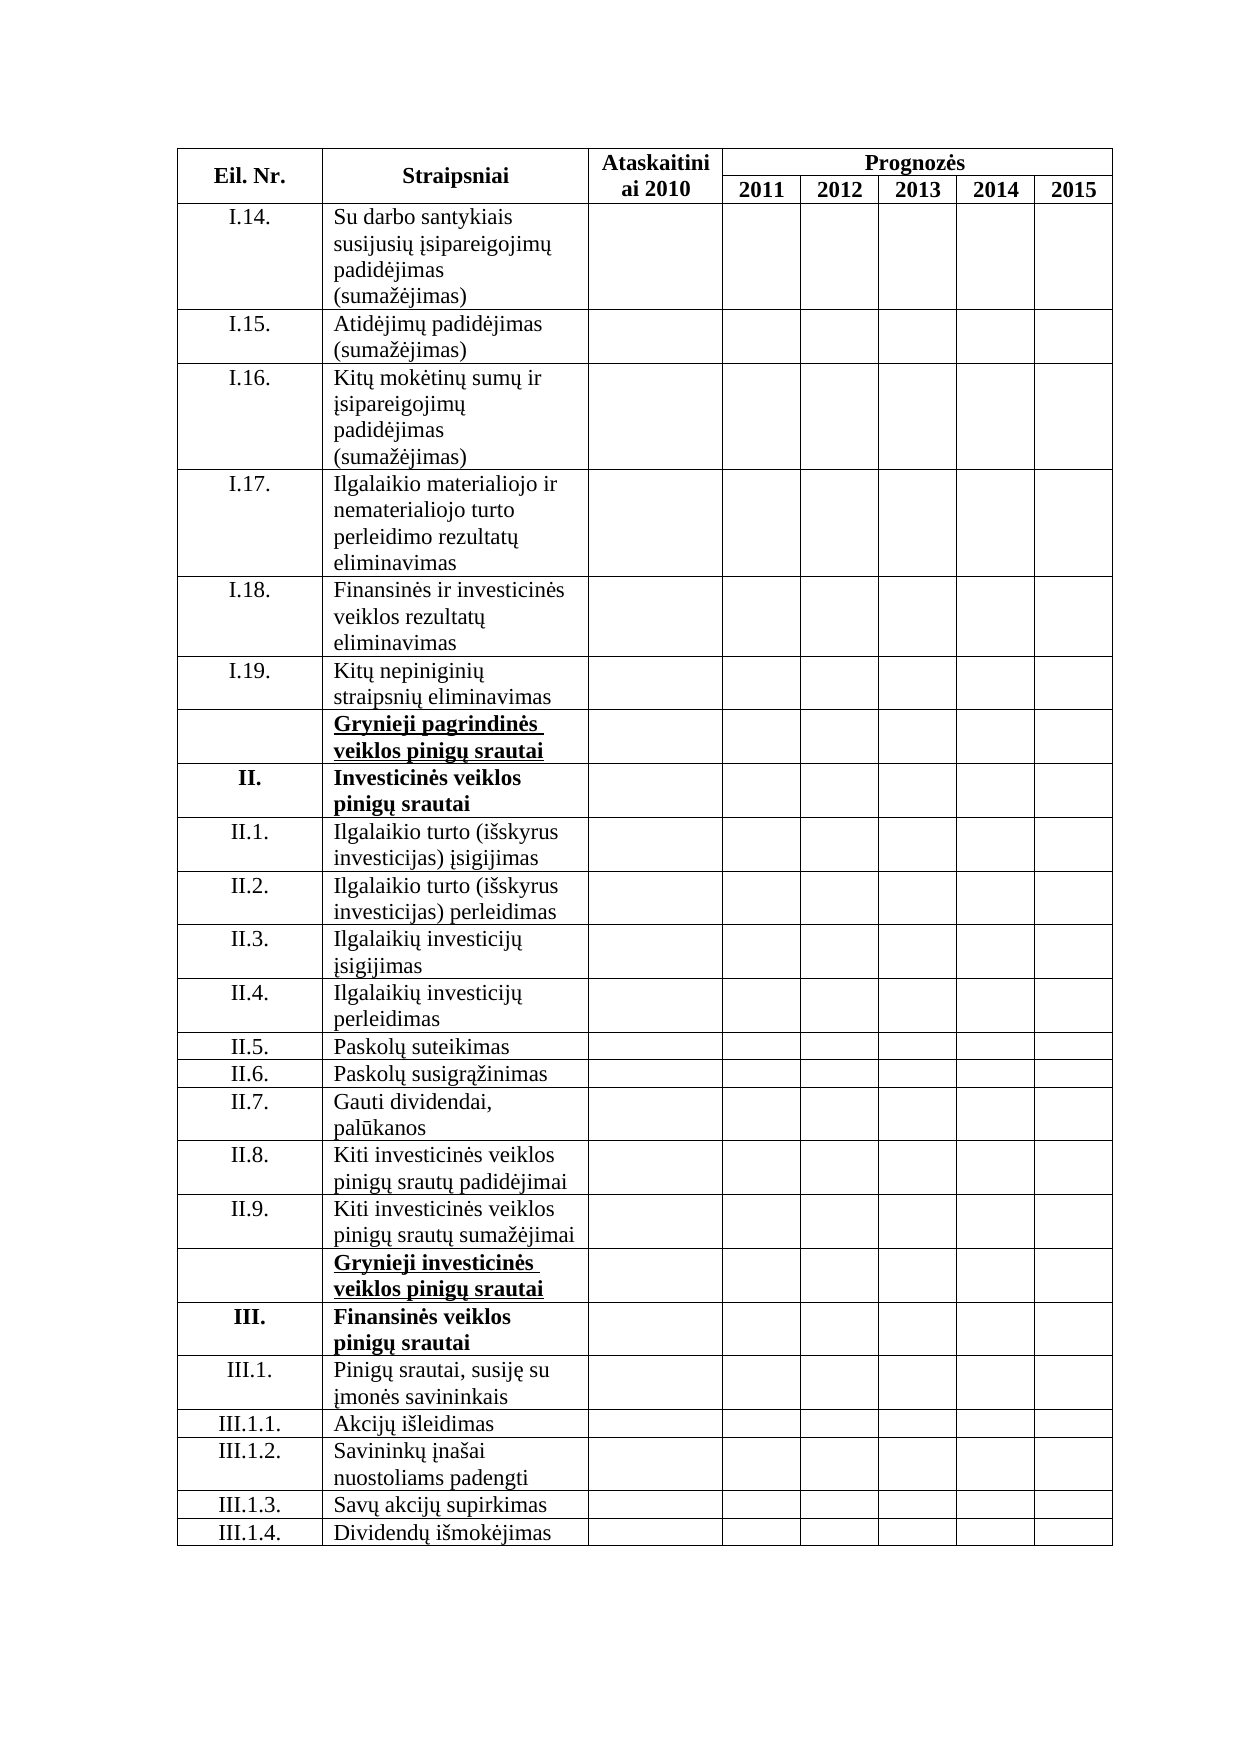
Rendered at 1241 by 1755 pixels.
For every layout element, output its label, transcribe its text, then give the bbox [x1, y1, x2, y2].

table_cell [723, 1519, 800, 1545]
table_cell [879, 1491, 956, 1518]
table_cell II.2. [178, 872, 322, 924]
table_cell II. [178, 764, 322, 817]
table_cell [801, 710, 878, 763]
table_cell [1035, 1249, 1112, 1302]
table_cell [1035, 657, 1112, 709]
table_cell Savų akcijų supirkimas [323, 1491, 588, 1518]
table_cell [957, 577, 1034, 656]
table_cell [589, 1249, 722, 1302]
table_cell [723, 657, 800, 709]
table_cell [957, 710, 1034, 763]
table_cell Ilgalaikių investicijų įsigijimas [323, 925, 588, 978]
table_cell [801, 979, 878, 1032]
table_cell [801, 657, 878, 709]
table_cell [957, 1438, 1034, 1490]
table_cell [589, 710, 722, 763]
table_cell [723, 925, 800, 978]
table_cell [879, 979, 956, 1032]
table_cell [589, 1303, 722, 1355]
table_header Prognozės [723, 149, 1112, 175]
table_cell [1035, 979, 1112, 1032]
table_cell [957, 470, 1034, 576]
table_cell Kitų mokėtinų sumų ir įsipareigojimų padidėjimas (sumažėjimas) [323, 364, 588, 469]
table_cell [879, 764, 956, 817]
table_cell [1035, 1438, 1112, 1490]
table_cell [879, 1033, 956, 1059]
table_cell [589, 470, 722, 576]
table_cell [879, 925, 956, 978]
table_cell [723, 1356, 800, 1409]
table_cell 2014 [957, 176, 1034, 202]
table_cell 2011 [723, 176, 800, 202]
table_cell [1035, 1141, 1112, 1194]
table_cell 2012 [801, 176, 878, 202]
table_cell [723, 1303, 800, 1355]
table_cell [1035, 364, 1112, 469]
table_cell Dividendų išmokėjimas [323, 1519, 588, 1545]
table_cell [178, 1249, 322, 1302]
table_cell Kiti investicinės veiklos pinigų srautų padidėjimai [323, 1141, 588, 1194]
table_cell [589, 818, 722, 871]
table_cell [879, 872, 956, 924]
table_cell [589, 1195, 722, 1248]
table_cell [589, 979, 722, 1032]
table_cell III.1.4. [178, 1519, 322, 1545]
table_cell [879, 1356, 956, 1409]
table_cell [957, 764, 1034, 817]
table_cell [879, 1410, 956, 1437]
table_cell [723, 1438, 800, 1490]
table_cell [589, 1356, 722, 1409]
table_cell [801, 1410, 878, 1437]
table_cell [957, 364, 1034, 469]
table_cell II.6. [178, 1060, 322, 1087]
table_cell [879, 818, 956, 871]
table_cell [957, 1519, 1034, 1545]
table_cell II.1. [178, 818, 322, 871]
table_cell [723, 1249, 800, 1302]
table_cell [879, 1438, 956, 1490]
table_cell [957, 1088, 1034, 1140]
table_cell [1035, 764, 1112, 817]
table_cell III. [178, 1303, 322, 1355]
table_cell [879, 1303, 956, 1355]
table_cell Pinigų srautai, susiję su įmonės savininkais [323, 1356, 588, 1409]
table_cell Paskolų suteikimas [323, 1033, 588, 1059]
table_cell [957, 657, 1034, 709]
table_cell [879, 1141, 956, 1194]
table_cell [879, 1088, 956, 1140]
table_cell I.16. [178, 364, 322, 469]
table_cell [1035, 1088, 1112, 1140]
table_cell [879, 1519, 956, 1545]
table_cell [723, 204, 800, 309]
table_cell [723, 1060, 800, 1087]
table_cell [1035, 872, 1112, 924]
table_cell [801, 1519, 878, 1545]
table_cell [879, 1249, 956, 1302]
table_cell [957, 1249, 1034, 1302]
table_cell [801, 204, 878, 309]
table_cell [879, 1195, 956, 1248]
table_cell [879, 657, 956, 709]
table_cell [957, 979, 1034, 1032]
table_cell [801, 1033, 878, 1059]
table_cell [801, 1491, 878, 1518]
table_cell [1035, 1519, 1112, 1545]
table_cell Su darbo santykiais susijusių įsipareigojimų padidėjimas (sumažėjimas) [323, 204, 588, 309]
table_cell [589, 764, 722, 817]
table_cell [723, 1088, 800, 1140]
table_cell [879, 710, 956, 763]
table_cell [1035, 1033, 1112, 1059]
table_cell [1035, 1060, 1112, 1087]
table_cell [957, 1356, 1034, 1409]
table_cell I.14. [178, 204, 322, 309]
table_cell I.17. [178, 470, 322, 576]
table_cell Gauti dividendai, palūkanos [323, 1088, 588, 1140]
table_cell [589, 364, 722, 469]
table_cell II.9. [178, 1195, 322, 1248]
table_cell [801, 364, 878, 469]
table_cell [957, 1141, 1034, 1194]
table_cell [957, 1195, 1034, 1248]
table_cell [801, 1088, 878, 1140]
table_cell [1035, 710, 1112, 763]
table_cell [723, 470, 800, 576]
table_cell [1035, 1195, 1112, 1248]
table_cell [801, 764, 878, 817]
table_cell Savininkų įnašai nuostoliams padengti [323, 1438, 588, 1490]
table_cell [879, 577, 956, 656]
table_cell [723, 1410, 800, 1437]
table_cell [589, 872, 722, 924]
table_header Eil. Nr. [178, 149, 322, 202]
table_cell Ilgalaikio turto (išskyrus investicijas) įsigijimas [323, 818, 588, 871]
table_cell [957, 872, 1034, 924]
table_cell III.1.1. [178, 1410, 322, 1437]
table_cell 2013 [879, 176, 956, 202]
table_cell Akcijų išleidimas [323, 1410, 588, 1437]
table_cell [1035, 577, 1112, 656]
table_cell III.1.3. [178, 1491, 322, 1518]
table_cell [589, 1438, 722, 1490]
table_cell [723, 310, 800, 363]
table_cell Grynieji investicinės veiklos pinigų srautai [323, 1249, 588, 1302]
table_cell Ilgalaikio turto (išskyrus investicijas) perleidimas [323, 872, 588, 924]
table_cell [723, 764, 800, 817]
table_cell Kitų nepiniginių straipsnių eliminavimas [323, 657, 588, 709]
table_cell [879, 204, 956, 309]
table_cell [1035, 1303, 1112, 1355]
table_cell [801, 1195, 878, 1248]
table_cell [957, 204, 1034, 309]
table_cell Ilgalaikių investicijų perleidimas [323, 979, 588, 1032]
table_cell [801, 872, 878, 924]
table_cell [1035, 1410, 1112, 1437]
table_cell [589, 204, 722, 309]
table_cell [589, 310, 722, 363]
table_cell [723, 1141, 800, 1194]
table_cell [801, 577, 878, 656]
table_cell [723, 710, 800, 763]
table_cell [1035, 470, 1112, 576]
table_cell III.1. [178, 1356, 322, 1409]
table_cell [589, 1141, 722, 1194]
table_header Ataskaitiniai 2010 metai [589, 149, 722, 202]
table_cell [957, 925, 1034, 978]
table_cell [957, 1303, 1034, 1355]
table_cell [957, 1491, 1034, 1518]
table_cell [957, 1060, 1034, 1087]
table_cell [801, 925, 878, 978]
table_cell II.8. [178, 1141, 322, 1194]
table_cell [723, 1033, 800, 1059]
table_cell [589, 1410, 722, 1437]
table_cell Ilgalaikio materialiojo ir nematerialiojo turto perleidimo rezultatų eliminavimas [323, 470, 588, 576]
table_cell I.18. [178, 577, 322, 656]
table_cell [957, 818, 1034, 871]
table_cell [723, 818, 800, 871]
table_cell I.19. [178, 657, 322, 709]
table_cell [1035, 204, 1112, 309]
table_cell Investicinės veiklos pinigų srautai [323, 764, 588, 817]
table_cell Finansinės veiklos pinigų srautai [323, 1303, 588, 1355]
table_cell [957, 1410, 1034, 1437]
table_cell [879, 364, 956, 469]
table_cell [723, 364, 800, 469]
table_cell [801, 470, 878, 576]
table_cell [801, 1141, 878, 1194]
table_cell Finansinės ir investicinės veiklos rezultatų eliminavimas [323, 577, 588, 656]
table_cell 2015 [1035, 176, 1112, 202]
table_cell [801, 1356, 878, 1409]
table_cell II.3. [178, 925, 322, 978]
table_cell [801, 1438, 878, 1490]
table_cell [1035, 310, 1112, 363]
table_header Straipsniai [323, 149, 588, 202]
table_cell [589, 1519, 722, 1545]
table_cell Kiti investicinės veiklos pinigų srautų sumažėjimai [323, 1195, 588, 1248]
table_cell [723, 872, 800, 924]
table_cell II.5. [178, 1033, 322, 1059]
table_cell Atidėjimų padidėjimas (sumažėjimas) [323, 310, 588, 363]
table_cell [801, 1060, 878, 1087]
table_cell [589, 657, 722, 709]
table_cell III.1.2. [178, 1438, 322, 1490]
table_cell [879, 310, 956, 363]
table_cell II.4. [178, 979, 322, 1032]
table_cell [801, 818, 878, 871]
table_cell [178, 710, 322, 763]
table_cell [957, 1033, 1034, 1059]
table_cell I.15. [178, 310, 322, 363]
table_cell II.7. [178, 1088, 322, 1140]
table_cell [1035, 1356, 1112, 1409]
table_cell [801, 310, 878, 363]
table_cell [589, 1060, 722, 1087]
table_cell [1035, 1491, 1112, 1518]
table_cell [879, 1060, 956, 1087]
table_cell Grynieji pagrindinės veiklos pinigų srautai [323, 710, 588, 763]
table_cell [589, 1491, 722, 1518]
table_cell [1035, 818, 1112, 871]
table_cell [589, 577, 722, 656]
table_cell [723, 979, 800, 1032]
table_cell [723, 1195, 800, 1248]
table_cell [957, 310, 1034, 363]
table_cell [589, 925, 722, 978]
table_cell [879, 470, 956, 576]
table_cell [723, 1491, 800, 1518]
table_cell [723, 577, 800, 656]
table_cell [801, 1303, 878, 1355]
table_cell Paskolų susigrąžinimas [323, 1060, 588, 1087]
table_cell [1035, 925, 1112, 978]
table_cell [589, 1033, 722, 1059]
table_cell [801, 1249, 878, 1302]
table_cell [589, 1088, 722, 1140]
